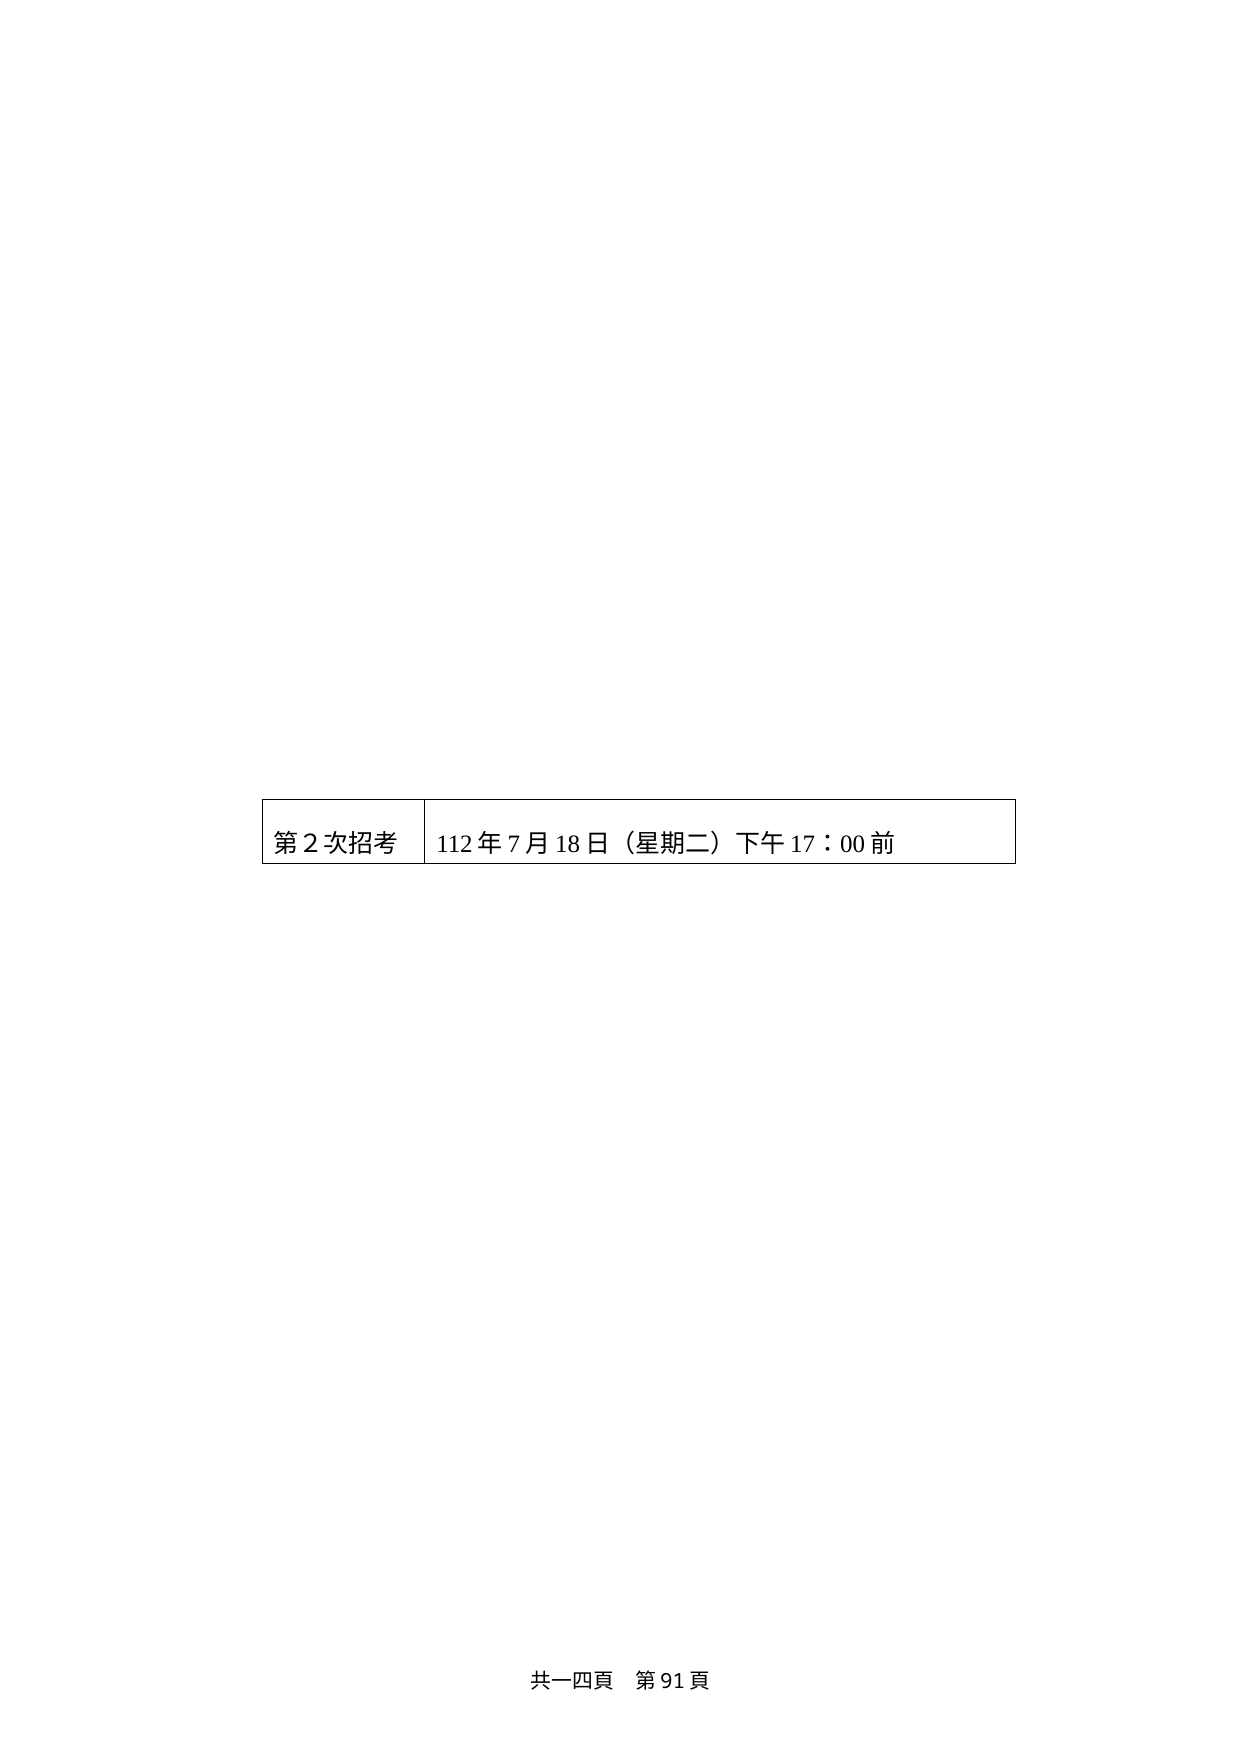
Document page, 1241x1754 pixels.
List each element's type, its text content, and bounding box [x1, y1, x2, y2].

table_cell 第２次招考 [263, 800, 424, 863]
table_cell 112年7月18日（星期二）下午17：00前 [425, 800, 1015, 863]
